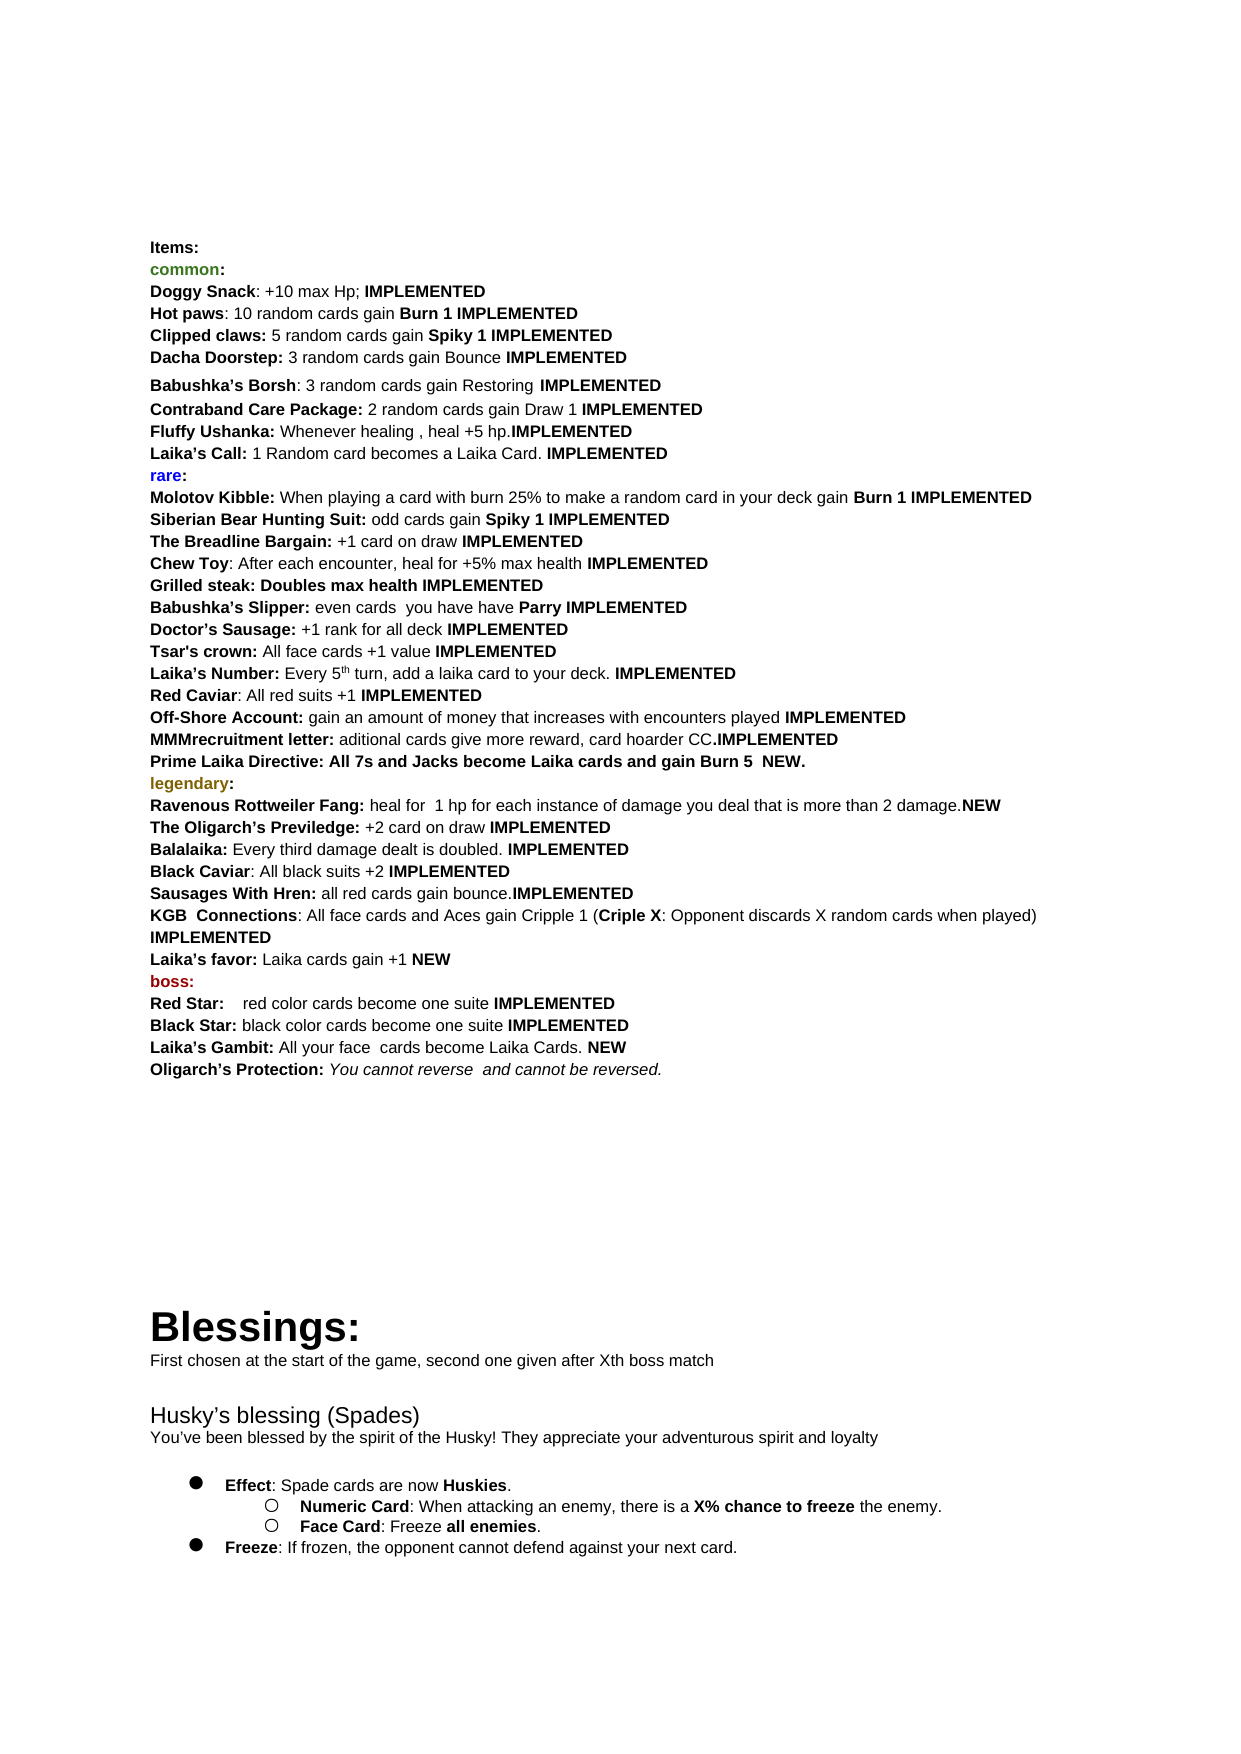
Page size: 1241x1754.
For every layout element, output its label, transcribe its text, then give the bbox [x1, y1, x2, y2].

text Black Caviar: All black suits +2 IMPLEMENTED [150, 862, 1090, 881]
text Babushka’s Slipper: even cards you have have Parry IMPLEMENTED [150, 598, 1090, 617]
list Effect: Spade cards are now Huskies. [187, 1475, 1090, 1496]
text Molotov Kibble: When playing a card with burn 25% to make a random card in your deck gain Burn 1 IMPLEMENTED [150, 488, 1090, 507]
text common: [150, 260, 1090, 279]
text Clipped claws: 5 random cards gain Spiky 1 IMPLEMENTED [150, 326, 1090, 345]
text The Oligarch’s Previledge: +2 card on draw IMPLEMENTED [150, 818, 1090, 837]
text Off-Shore Account: gain an amount of money that increases with encounters played IMPLEMENTED [150, 708, 1090, 727]
text Prime Laika Directive: All 7s and Jacks become Laika cards and gain Burn 5 NEW. [150, 752, 1090, 771]
text First chosen at the start of the game, second one given after Xth boss match [150, 1351, 1090, 1370]
text The Breadline Bargain: +1 card on draw IMPLEMENTED [150, 532, 1090, 551]
text Black Star: black color cards become one suite IMPLEMENTED [150, 1015, 1090, 1034]
text boss: [150, 971, 1090, 991]
text KGB Connections: All face cards and Aces gain Cripple 1 (Criple X: Opponent discards X random cards when played) IMPLEMENTED [150, 906, 1090, 947]
text Items: [150, 238, 1090, 257]
list Numeric Card: When attacking an enemy, there is a X% chance to freeze the enemy. [262, 1496, 1090, 1517]
text Chew Toy: After each encounter, heal for +5% max health IMPLEMENTED [150, 554, 1090, 573]
text Ravenous Rottweiler Fang: heal for 1 hp for each instance of damage you deal that is more than 2 damage.NEW [150, 796, 1090, 815]
text Red Caviar: All red suits +1 IMPLEMENTED [150, 686, 1090, 705]
text Laika’s Call: 1 Random card becomes a Laika Card. IMPLEMENTED [150, 444, 1090, 463]
text Balalaika: Every third damage dealt is doubled. IMPLEMENTED [150, 839, 1090, 859]
list Face Card: Freeze all enemies. [262, 1517, 1090, 1538]
text legendary: [150, 774, 1090, 793]
text Babushka’s Borsh: 3 random cards gain Restoring IMPLEMENTED [150, 370, 1090, 396]
text Laika’s Number: Every 5th turn, add a laika card to your deck. IMPLEMENTED [150, 664, 1090, 683]
subtitle Husky’s blessing (Spades) [150, 1402, 1090, 1428]
list Freeze: If frozen, the opponent cannot defend against your next card. [187, 1538, 1090, 1558]
text Sausages With Hren: all red cards gain bounce.IMPLEMENTED [150, 883, 1090, 903]
text Siberian Bear Hunting Suit: odd cards gain Spiky 1 IMPLEMENTED [150, 510, 1090, 529]
text Tsar's crown: All face cards +1 value IMPLEMENTED [150, 642, 1090, 661]
text Laika’s Gambit: All your face cards become Laika Cards. NEW [150, 1037, 1090, 1057]
text Red Star: red color cards become one suite IMPLEMENTED [150, 993, 1090, 1013]
text rare: [150, 466, 1090, 485]
text Oligarch’s Protection: You cannot reverse and cannot be reversed. [150, 1059, 1090, 1078]
text Contraband Care Package: 2 random cards gain Draw 1 IMPLEMENTED [150, 400, 1090, 419]
text Fluffy Ushanka: Whenever healing , heal +5 hp.IMPLEMENTED [150, 422, 1090, 441]
text Hot paws: 10 random cards gain Burn 1 IMPLEMENTED [150, 304, 1090, 323]
text Doggy Snack: +10 max Hp; IMPLEMENTED [150, 282, 1090, 301]
text You’ve been blessed by the spirit of the Husky! They appreciate your adventurous spirit and loyalty [150, 1428, 1090, 1447]
text Grilled steak: Doubles max health IMPLEMENTED [150, 576, 1090, 595]
text MMMrecruitment letter: aditional cards give more reward, card hoarder CC.IMPLEMENTED [150, 730, 1090, 749]
text Dacha Doorstep: 3 random cards gain Bounce IMPLEMENTED [150, 348, 1090, 367]
subtitle Blessings: [150, 1303, 1090, 1351]
text Doctor’s Sausage: +1 rank for all deck IMPLEMENTED [150, 620, 1090, 639]
text Laika’s favor: Laika cards gain +1 NEW [150, 949, 1090, 969]
